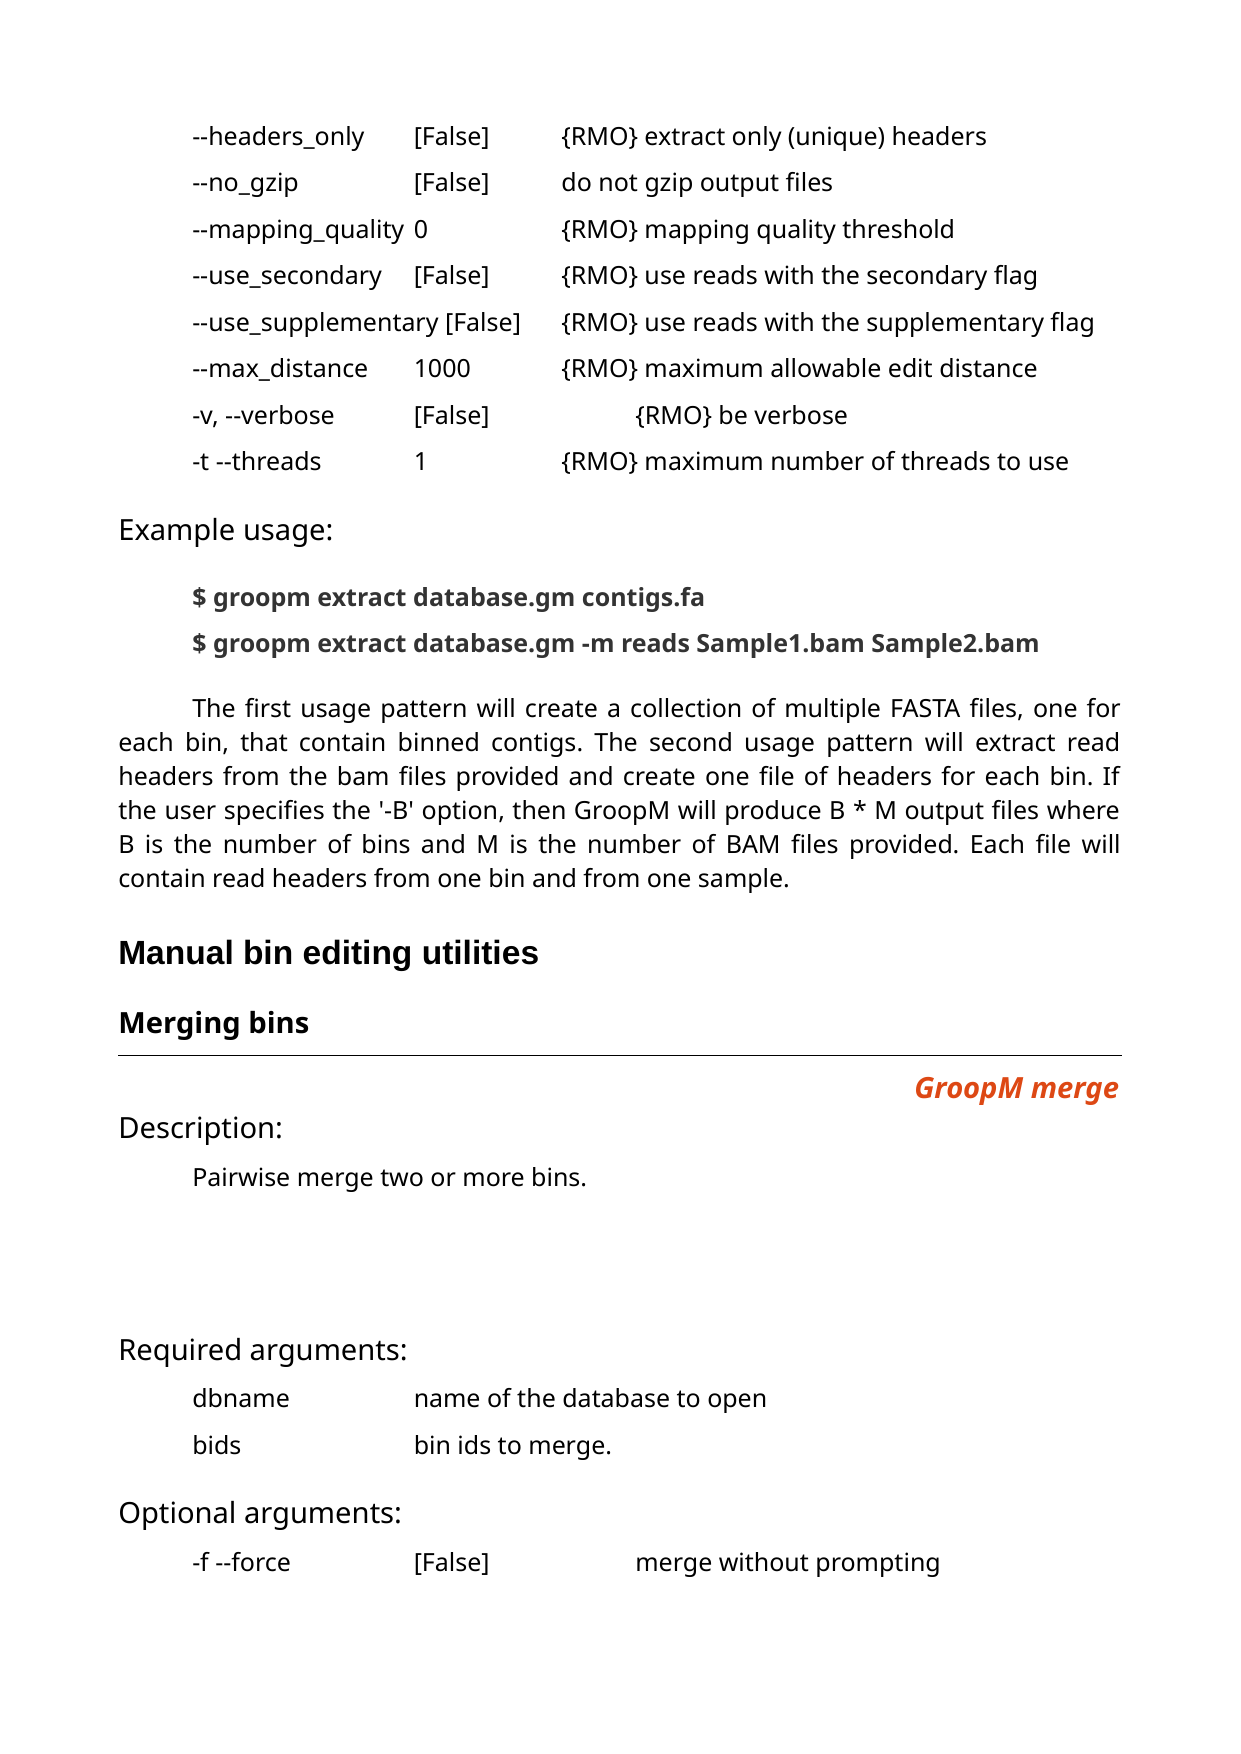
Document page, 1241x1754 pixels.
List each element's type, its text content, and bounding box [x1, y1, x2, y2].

text Pairwise merge two or more bins. [118, 1159, 1122, 1194]
text $ groopm extract database.gm contigs.fa [118, 579, 1122, 613]
text Description: [118, 1107, 1122, 1147]
text Required arguments: [118, 1329, 1122, 1368]
text Optional arguments: [118, 1492, 1122, 1532]
text --no_gzip [False] do not gzip output files [118, 165, 1122, 199]
text The first usage pattern will create a collection of multiple FASTA files, one for each bin, that contain binned contigs. The second usage pattern will extract read headers from the bam files provided and create one file of headers for each bin. If the user specifies the '-B' option, then GroopM will produce B * M output files where B is the number of bins and M is the number of BAM files provided. Each file will contain read headers from one bin and from one sample. [118, 691, 1122, 895]
text bids bin ids to merge. [118, 1427, 1122, 1462]
text --mapping_quality 0 {RMO} mapping quality threshold [118, 211, 1122, 245]
text -v, --verbose [False] {RMO} be verbose [118, 397, 1122, 432]
subtitle GroopM merge [156, 1068, 1122, 1107]
text -t --threads 1 {RMO} maximum number of threads to use [118, 444, 1122, 478]
text --max_distance 1000 {RMO} maximum allowable edit distance [118, 351, 1122, 385]
subtitle Merging bins [118, 1002, 1122, 1042]
text -f --force [False] merge without prompting [118, 1544, 1122, 1578]
subtitle Manual bin editing utilities [118, 932, 1122, 971]
text $ groopm extract database.gm -m reads Sample1.bam Sample2.bam [118, 626, 1122, 660]
text --use_supplementary [False] {RMO} use reads with the supplementary flag [118, 304, 1122, 338]
text --use_secondary [False] {RMO} use reads with the secondary flag [118, 258, 1122, 292]
text Example usage: [118, 509, 1122, 548]
text --headers_only [False] {RMO} extract only (unique) headers [118, 118, 1122, 152]
text dbname name of the database to open [118, 1381, 1122, 1415]
